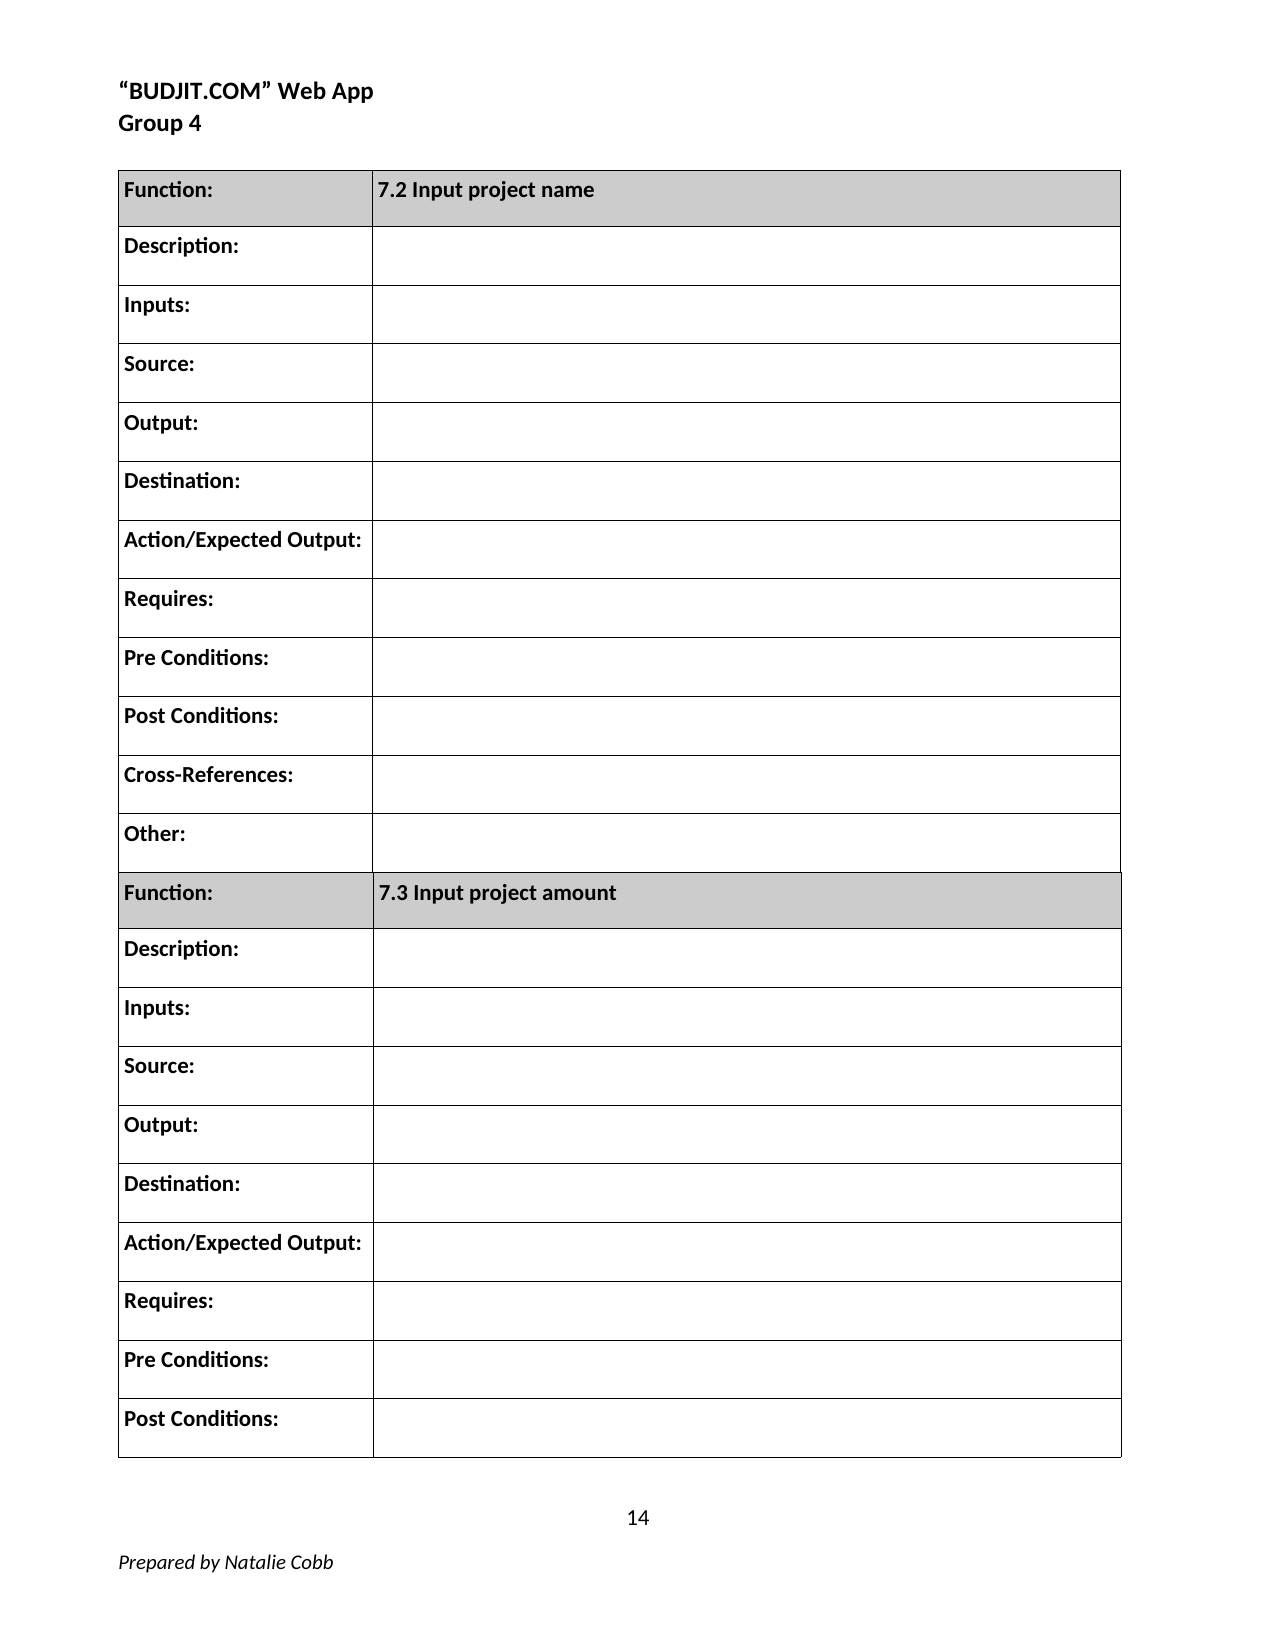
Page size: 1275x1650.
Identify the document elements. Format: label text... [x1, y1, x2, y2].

table_header Function: [119, 873, 373, 928]
table_cell Output: [119, 1106, 373, 1163]
table_cell [374, 988, 1121, 1046]
table_cell Source: [119, 1047, 373, 1104]
table_cell Post Conditions: [119, 697, 372, 754]
table_cell Destination: [119, 1164, 373, 1222]
table_header Function: [119, 171, 372, 226]
table_cell Pre Conditions: [119, 638, 372, 696]
table_cell Action/Expected Output: [119, 521, 372, 578]
table_cell Description: [119, 929, 373, 987]
table_cell Inputs: [119, 286, 372, 343]
table_cell [374, 1341, 1121, 1398]
table_cell [373, 756, 1120, 813]
table_cell [373, 227, 1120, 284]
table_cell Cross-References: [119, 756, 372, 813]
table_cell [373, 579, 1120, 637]
table_cell [374, 1399, 1121, 1457]
table_cell [374, 1164, 1121, 1222]
table_cell [374, 1282, 1121, 1339]
table_cell [373, 697, 1120, 754]
table_cell Post Conditions: [119, 1399, 373, 1457]
table_cell Action/Expected Output: [119, 1223, 373, 1281]
table_cell [373, 814, 1120, 872]
table_cell Other: [119, 814, 372, 872]
table_cell Inputs: [119, 988, 373, 1046]
table_cell [373, 403, 1120, 461]
table_cell Requires: [119, 1282, 373, 1339]
table_cell [373, 462, 1120, 519]
table_cell [373, 286, 1120, 343]
table_cell Pre Conditions: [119, 1341, 373, 1398]
table_cell [373, 521, 1120, 578]
table_cell Output: [119, 403, 372, 461]
table_cell Destination: [119, 462, 372, 519]
table_header 7.3 Input project amount [374, 873, 1121, 928]
table_cell [373, 344, 1120, 402]
table_cell [374, 1223, 1121, 1281]
table_cell Description: [119, 227, 372, 284]
table_cell [374, 929, 1121, 987]
table_cell [374, 1106, 1121, 1163]
table_cell [374, 1047, 1121, 1104]
table_cell Requires: [119, 579, 372, 637]
table_cell [373, 638, 1120, 696]
table_cell Source: [119, 344, 372, 402]
table_header 7.2 Input project name [373, 171, 1120, 226]
